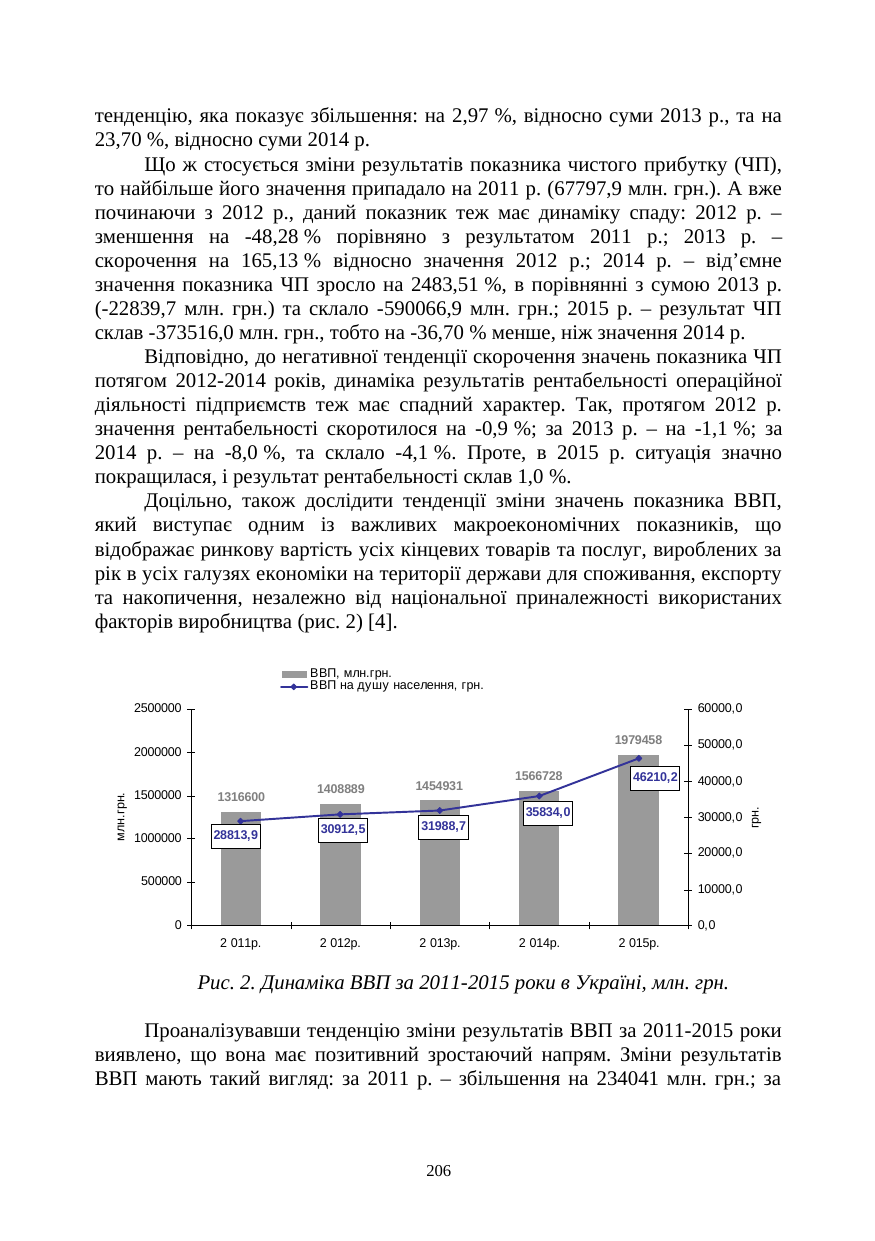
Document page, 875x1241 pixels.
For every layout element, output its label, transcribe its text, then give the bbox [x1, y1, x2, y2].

text Рис. 2. Динаміка ВВП за 2011-2015 роки в Україні, млн. грн. [94, 970, 782, 994]
text Що ж стосується зміни результатів показника чистого прибутку (ЧП), то найбільше його значення припадало на 2011 р. (67797,9 млн. грн.). А вже починаючи з 2012 р., даний показник теж має динаміку спаду: 2012 р. – зменшення на -48,28 % порівняно з результатом 2011 р.; 2013 р. – скорочення на 165,13 % відносно значення 2012 р.; 2014 р. – від’ємне значення показника ЧП зросло на 2483,51 %, в порівнянні з сумою 2013 р. (-22839,7 млн. грн.) та склало -590066,9 млн. грн.; 2015 р. – результат ЧП склав -373516,0 млн. грн., тобто на -36,70 % менше, ніж значення 2014 р. [94, 151, 782, 344]
text тенденцію, яка показує збільшення: на 2,97 %, відносно суми 2013 р., та на 23,70 %, відносно суми 2014 р. [94, 103, 782, 151]
text Відповідно, до негативної тенденції скорочення значень показника ЧП потягом 2012-2014 років, динаміка результатів рентабельності операційної діяльності підприємств теж має спадний характер. Так, протягом 2012 р. значення рентабельності скоротилося на -0,9 %; за 2013 р. – на -1,1 %; за 2014 р. – на -8,0 %, та склало -4,1 %. Проте, в 2015 р. ситуація значно покращилася, і результат рентабельності склав 1,0 %. [94, 344, 782, 488]
text Доцільно, також дослідити тенденції зміни значень показника ВВП, який виступає одним із важливих макроекономічних показників, що відображає ринкову вартість усіх кінцевих товарів та послуг, вироблених за рік в усіх галузях економіки на території держави для споживання, експорту та накопичення, незалежно від національної приналежності використаних факторів виробництва (рис. 2) [4]. [94, 488, 782, 633]
text Проаналізувавши тенденцію зміни результатів ВВП за 2011-2015 роки виявлено, що вона має позитивний зростаючий напрям. Зміни результатів ВВП мають такий вигляд: за 2011 р. – збільшення на 234041 млн. грн.; за [94, 1018, 782, 1090]
